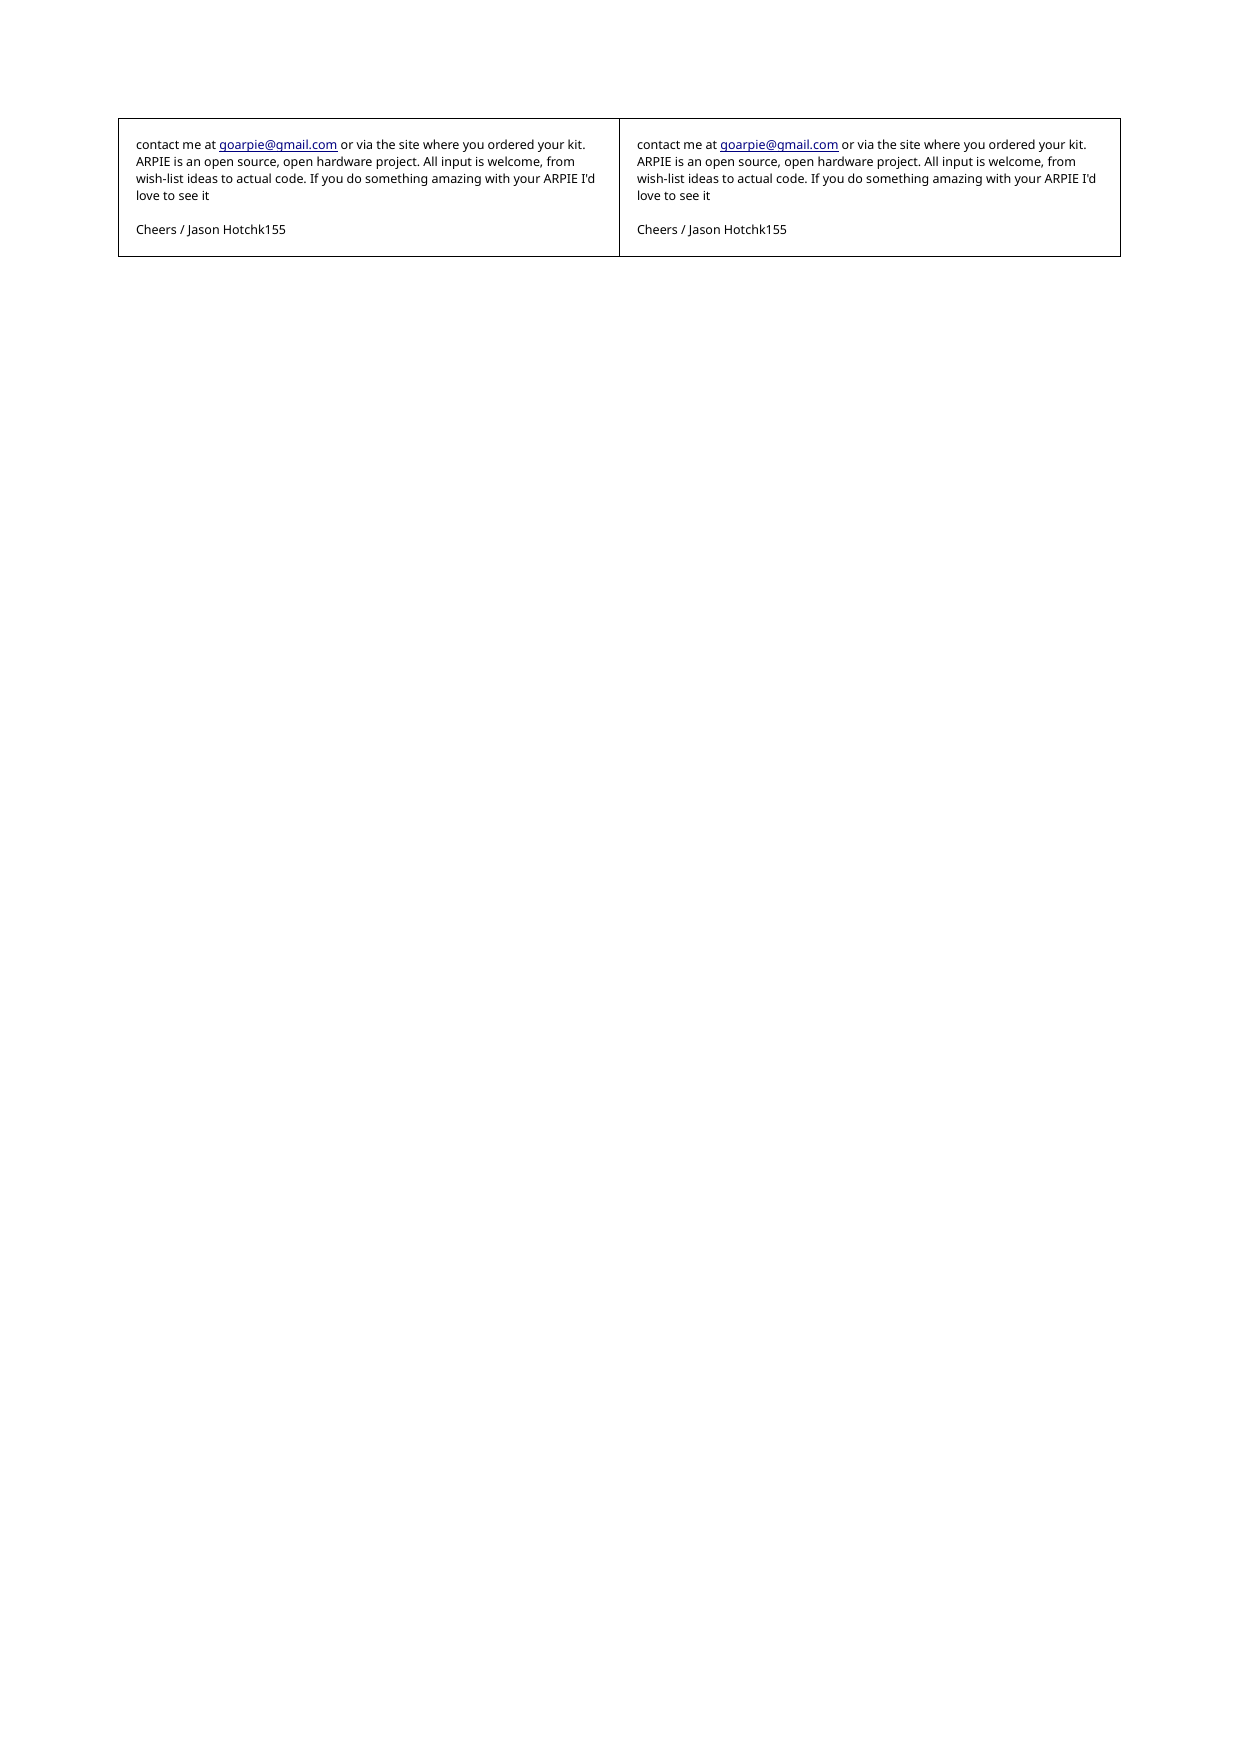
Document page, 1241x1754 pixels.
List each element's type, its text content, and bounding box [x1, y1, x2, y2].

table_header contact me at goarpie@gmail.com or via the site where you ordered your kit. ARPIE is an open source, open hardware project. All input is welcome, from wish-list ideas to actual code. If you do something amazing with your ARPIE I'd love to see it Cheers / Jason Hotchk155 [620, 119, 1120, 256]
table_header contact me at goarpie@gmail.com or via the site where you ordered your kit. ARPIE is an open source, open hardware project. All input is welcome, from wish-list ideas to actual code. If you do something amazing with your ARPIE I'd love to see it Cheers / Jason Hotchk155 [119, 119, 619, 256]
